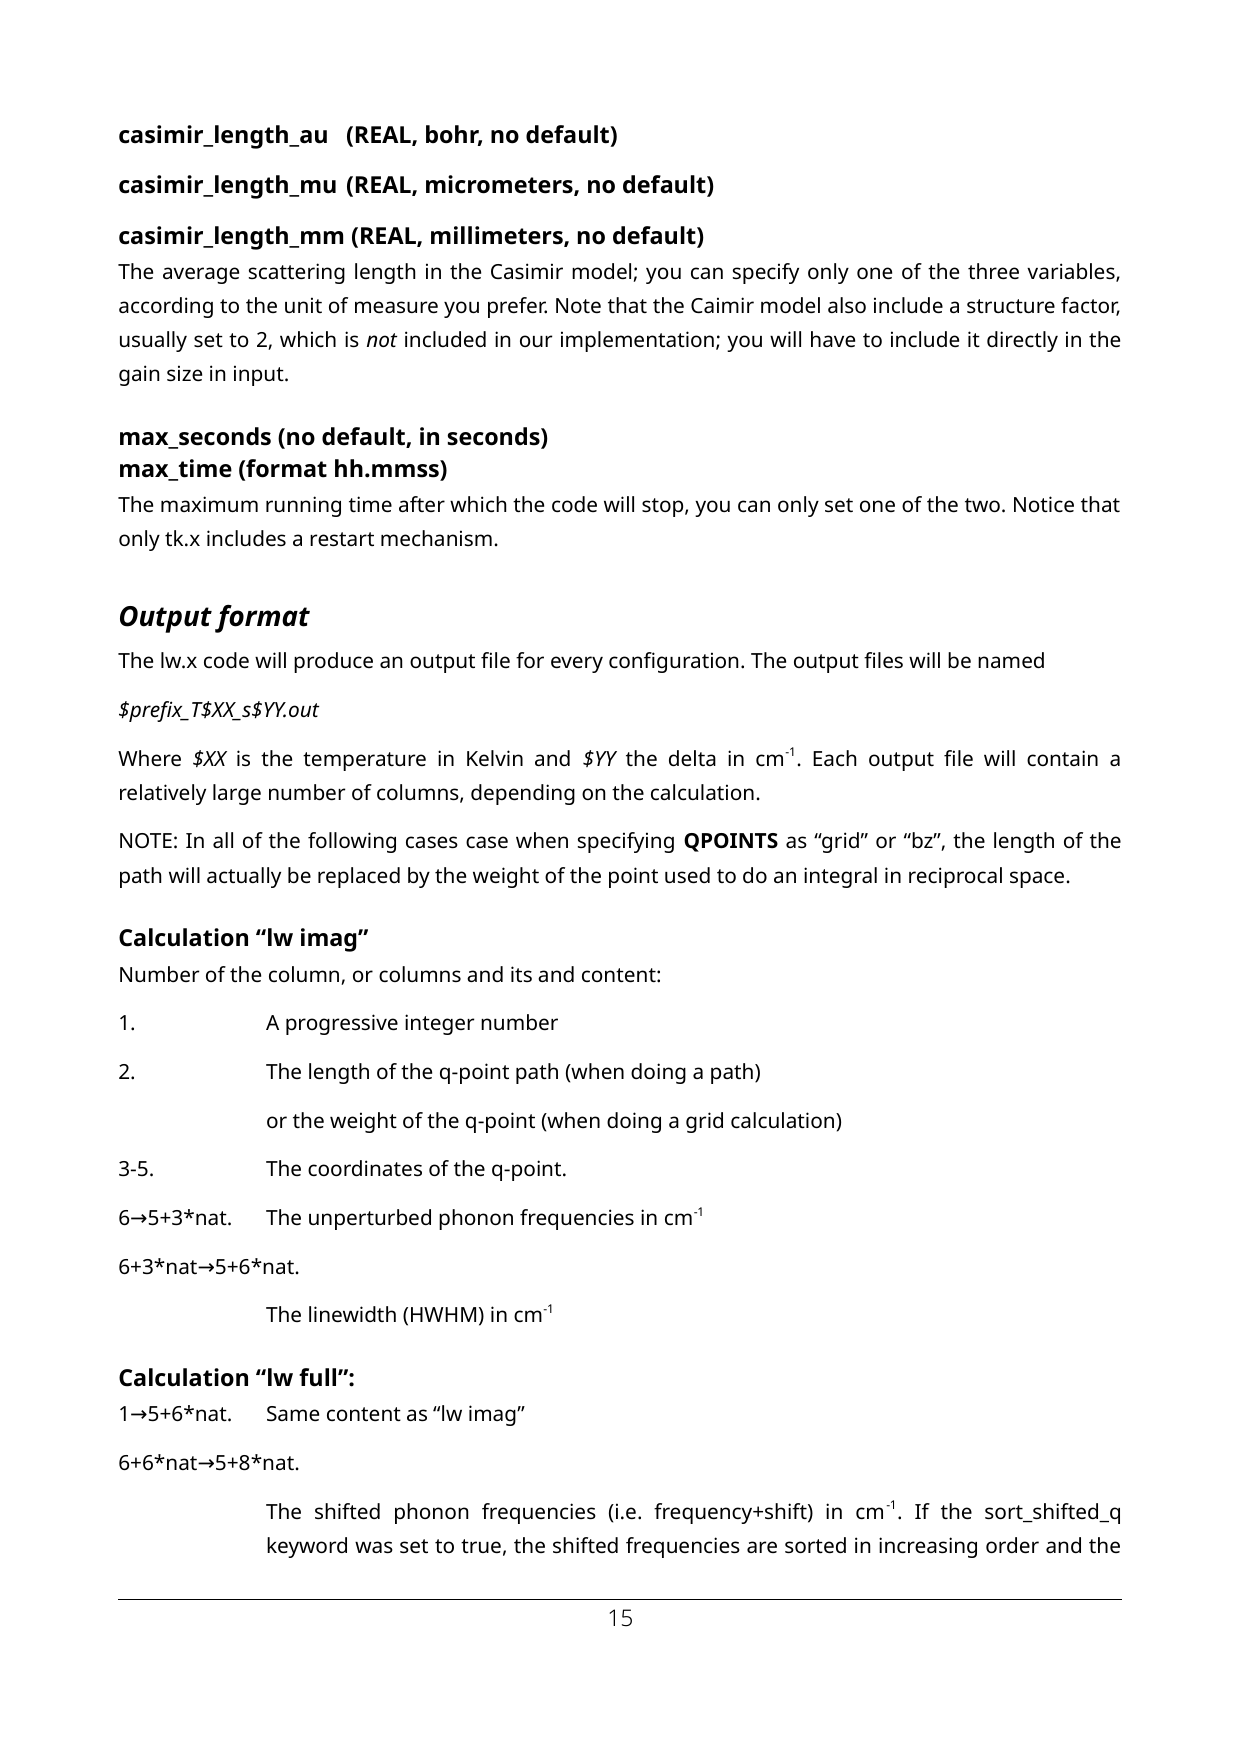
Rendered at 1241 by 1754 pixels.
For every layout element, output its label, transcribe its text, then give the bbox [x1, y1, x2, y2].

text $prefix_T$XX_s$YY.out [118, 695, 1122, 724]
text 6→5+3*nat. The unperturbed phonon frequencies in cm-1 [118, 1203, 1122, 1232]
text 6+3*nat→5+6*nat. [118, 1252, 1122, 1280]
text Where $XX is the temperature in Kelvin and $YY the delta in cm-1. Each output file will contain a relatively large number of columns, depending on the calculation. [118, 744, 1122, 806]
subtitle casimir_length_mm (REAL, millimeters, no default) [118, 219, 1122, 251]
text The shifted phonon frequencies (i.e. frequency+shift) in cm-1. If the sort_shifted_q keyword was set to true, the shifted frequencies are sorted in increasing order and the [266, 1497, 1122, 1559]
text The linewidth (HWHM) in cm-1 [118, 1300, 1122, 1329]
subtitle Calculation “lw full”: [118, 1362, 1122, 1393]
subtitle Calculation “lw imag” [118, 922, 1122, 954]
text 1→5+6*nat. Same content as “lw imag” [118, 1399, 1122, 1428]
subtitle max_seconds (no default, in seconds) max_time (format hh.mmss) [118, 421, 1122, 484]
text The average scattering length in the Casimir model; you can specify only one of the three variables, according to the unit of measure you prefer. Note that the Caimir model also include a structure factor, usually set to 2, which is not included in our implementation; you will have to include it directly in the gain size in input. [118, 257, 1122, 388]
subtitle casimir_length_au (REAL, bohr, no default) [118, 118, 1122, 150]
text Number of the column, or columns and its and content: [118, 960, 1122, 988]
text 6+6*nat→5+8*nat. [118, 1448, 1122, 1477]
text NOTE: In all of the following cases case when specifying QPOINTS as “grid” or “bz”, the length of the path will actually be replaced by the weight of the point used to do an integral in reciprocal space. [118, 827, 1122, 889]
subtitle Output format [118, 597, 1122, 635]
text 1. A progressive integer number [118, 1008, 1122, 1037]
text or the weight of the q-point (when doing a grid calculation) [118, 1106, 1122, 1134]
text The maximum running time after which the code will stop, you can only set one of the two. Notice that only tk.x includes a restart mechanism. [118, 490, 1122, 553]
subtitle casimir_length_mu (REAL, micrometers, no default) [118, 169, 1122, 200]
text The lw.x code will produce an output file for every configuration. The output files will be named [118, 647, 1122, 675]
text 2. The length of the q-point path (when doing a path) [118, 1057, 1122, 1086]
text 3-5. The coordinates of the q-point. [118, 1154, 1122, 1183]
